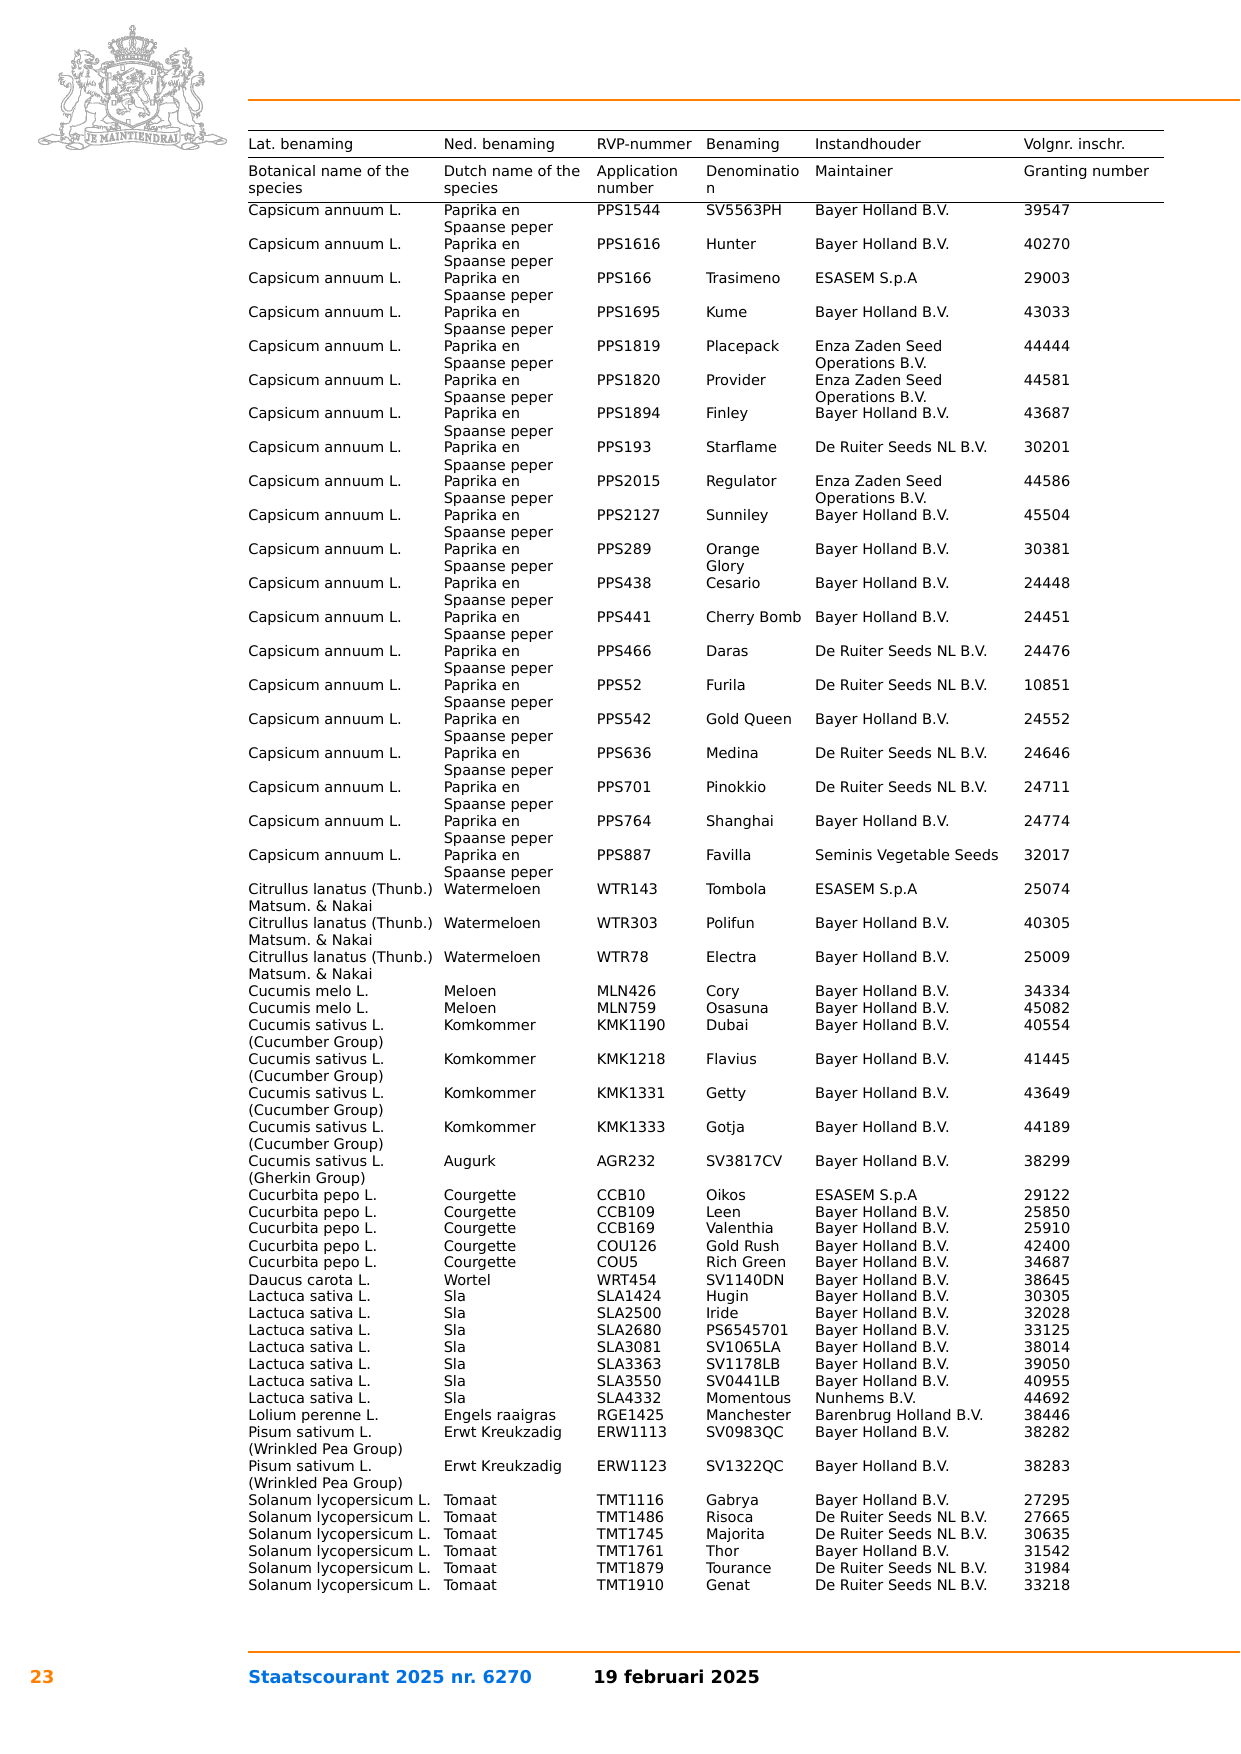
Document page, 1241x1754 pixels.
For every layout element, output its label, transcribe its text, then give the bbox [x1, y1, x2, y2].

table_cell De Ruiter Seeds NL B.V. [809, 779, 1018, 813]
table_cell TMT1761 [591, 1543, 700, 1560]
table_cell Kume [700, 304, 809, 337]
table_cell KMK1190 [591, 1017, 700, 1051]
table_cell 25910 [1018, 1220, 1163, 1237]
table_cell Iride [700, 1305, 809, 1322]
table_cell SLA4332 [591, 1390, 700, 1407]
table_cell SV3817CV [700, 1153, 809, 1186]
table_cell 27295 [1018, 1492, 1163, 1509]
table_header Lat. benaming [248, 131, 438, 157]
table_cell 43649 [1018, 1085, 1163, 1118]
table_cell ESASEM S.p.A [809, 1186, 1018, 1203]
table_cell PPS1616 [591, 236, 700, 269]
table_cell De Ruiter Seeds NL B.V. [809, 1509, 1018, 1526]
table_cell PPS2015 [591, 473, 700, 507]
table_cell Citrullus lanatus (Thunb.) Matsum. & Nakai [248, 881, 438, 915]
table_cell Bayer Holland B.V. [809, 1424, 1018, 1458]
table_cell 45082 [1018, 1000, 1163, 1017]
table_cell Courgette [438, 1238, 591, 1254]
table_cell Majorita [700, 1526, 809, 1543]
table_cell Cucurbita pepo L. [248, 1254, 438, 1271]
table_cell Solanum lycopersicum L. [248, 1560, 438, 1577]
table_cell Komkommer [438, 1085, 591, 1118]
table_cell SV0441LB [700, 1373, 809, 1390]
table_cell Manchester [700, 1407, 809, 1424]
table_cell Lactuca sativa L. [248, 1322, 438, 1339]
table_cell Paprika en Spaanse peper [438, 677, 591, 711]
table_cell 27665 [1018, 1509, 1163, 1526]
table_cell Sla [438, 1390, 591, 1407]
table_cell SV5563PH [700, 203, 809, 236]
table_cell Granting number [1018, 158, 1163, 202]
table_cell De Ruiter Seeds NL B.V. [809, 1560, 1018, 1577]
table_cell Paprika en Spaanse peper [438, 575, 591, 609]
table_cell Bayer Holland B.V. [809, 203, 1018, 236]
table_cell De Ruiter Seeds NL B.V. [809, 643, 1018, 677]
table_cell Hunter [700, 236, 809, 269]
table_cell Paprika en Spaanse peper [438, 779, 591, 813]
table_cell Capsicum annuum L. [248, 847, 438, 881]
table_cell Bayer Holland B.V. [809, 1119, 1018, 1152]
table_cell 24448 [1018, 575, 1163, 609]
table_cell PPS887 [591, 847, 700, 881]
table_cell Paprika en Spaanse peper [438, 609, 591, 643]
table_cell Enza Zaden Seed Operations B.V. [809, 371, 1018, 405]
table_cell Citrullus lanatus (Thunb.) Matsum. & Nakai [248, 915, 438, 949]
table_cell Paprika en Spaanse peper [438, 847, 591, 881]
table_cell PPS1544 [591, 203, 700, 236]
table_cell Capsicum annuum L. [248, 745, 438, 779]
table_cell 41445 [1018, 1051, 1163, 1084]
table_cell SLA1424 [591, 1288, 700, 1305]
table_cell Capsicum annuum L. [248, 507, 438, 541]
table_cell Bayer Holland B.V. [809, 609, 1018, 643]
table_cell PPS1820 [591, 371, 700, 405]
table_cell MLN759 [591, 1000, 700, 1017]
table_cell 40955 [1018, 1373, 1163, 1390]
table_cell PPS2127 [591, 507, 700, 541]
table_cell SLA2680 [591, 1322, 700, 1339]
table_cell Paprika en Spaanse peper [438, 507, 591, 541]
table_cell Cucumis melo L. [248, 1000, 438, 1017]
table_cell 24774 [1018, 813, 1163, 847]
table_cell Electra [700, 949, 809, 983]
table_cell Polifun [700, 915, 809, 949]
table_header Instandhouder [809, 131, 1018, 157]
table_header RVP-nummer [591, 131, 700, 157]
table_cell Capsicum annuum L. [248, 677, 438, 711]
table_cell Bayer Holland B.V. [809, 915, 1018, 949]
table_cell Sla [438, 1288, 591, 1305]
table_cell PPS636 [591, 745, 700, 779]
table_cell 42400 [1018, 1238, 1163, 1254]
table_cell Cucurbita pepo L. [248, 1220, 438, 1237]
table_cell Paprika en Spaanse peper [438, 711, 591, 745]
table_cell Cucurbita pepo L. [248, 1186, 438, 1203]
table_cell 31984 [1018, 1560, 1163, 1577]
table_cell PPS441 [591, 609, 700, 643]
table_cell Capsicum annuum L. [248, 813, 438, 847]
table_cell Capsicum annuum L. [248, 371, 438, 405]
table_cell Bayer Holland B.V. [809, 1017, 1018, 1051]
table_cell Flavius [700, 1051, 809, 1084]
table_cell Bayer Holland B.V. [809, 1204, 1018, 1220]
table_cell Bayer Holland B.V. [809, 405, 1018, 439]
table_cell Meloen [438, 983, 591, 1000]
table_cell De Ruiter Seeds NL B.V. [809, 1526, 1018, 1543]
table_cell Bayer Holland B.V. [809, 304, 1018, 337]
table_cell Genat [700, 1577, 809, 1594]
table_cell De Ruiter Seeds NL B.V. [809, 745, 1018, 779]
table_cell 25009 [1018, 949, 1163, 983]
table_cell Bayer Holland B.V. [809, 1356, 1018, 1373]
table_cell Gold Rush [700, 1238, 809, 1254]
table_cell Capsicum annuum L. [248, 439, 438, 473]
table_cell De Ruiter Seeds NL B.V. [809, 1577, 1018, 1594]
table_cell PPS1894 [591, 405, 700, 439]
table_cell Cucumis sativus L. (Cucumber Group) [248, 1119, 438, 1152]
table_cell Bayer Holland B.V. [809, 1305, 1018, 1322]
table_cell SV1178LB [700, 1356, 809, 1373]
table_cell Capsicum annuum L. [248, 779, 438, 813]
table_cell Gotja [700, 1119, 809, 1152]
table_cell Botanical name of the species [248, 158, 438, 202]
table_cell Lactuca sativa L. [248, 1305, 438, 1322]
table_cell Favilla [700, 847, 809, 881]
table_cell Pisum sativum L. (Wrinkled Pea Group) [248, 1424, 438, 1458]
table_cell Engels raaigras [438, 1407, 591, 1424]
table_cell Cherry Bomb [700, 609, 809, 643]
table_cell Bayer Holland B.V. [809, 1543, 1018, 1560]
table_header Volgnr. inschr. [1018, 131, 1163, 157]
table_cell 33218 [1018, 1577, 1163, 1594]
table_cell Enza Zaden Seed Operations B.V. [809, 473, 1018, 507]
table_cell Tombola [700, 881, 809, 915]
table_cell Capsicum annuum L. [248, 541, 438, 575]
table_cell Gabrya [700, 1492, 809, 1509]
table_cell Capsicum annuum L. [248, 203, 438, 236]
table_cell 38446 [1018, 1407, 1163, 1424]
table_cell Capsicum annuum L. [248, 338, 438, 371]
table_cell SV1322QC [700, 1458, 809, 1492]
table_cell Tourance [700, 1560, 809, 1577]
table_cell Solanum lycopersicum L. [248, 1577, 438, 1594]
table_cell Komkommer [438, 1119, 591, 1152]
table_cell 31542 [1018, 1543, 1163, 1560]
table_cell KMK1218 [591, 1051, 700, 1084]
table_cell KMK1331 [591, 1085, 700, 1118]
table_cell Bayer Holland B.V. [809, 1085, 1018, 1118]
table_cell Bayer Holland B.V. [809, 711, 1018, 745]
table_cell PPS166 [591, 270, 700, 303]
table_cell ERW1123 [591, 1458, 700, 1492]
table_cell Komkommer [438, 1051, 591, 1084]
table_cell 33125 [1018, 1322, 1163, 1339]
table_cell 24451 [1018, 609, 1163, 643]
table_cell Cesario [700, 575, 809, 609]
table_cell 39547 [1018, 203, 1163, 236]
table_cell Paprika en Spaanse peper [438, 439, 591, 473]
table_cell Courgette [438, 1220, 591, 1237]
table_cell Bayer Holland B.V. [809, 813, 1018, 847]
table_cell Bayer Holland B.V. [809, 575, 1018, 609]
table_cell Bayer Holland B.V. [809, 507, 1018, 541]
table_cell CCB10 [591, 1186, 700, 1203]
table_cell 40554 [1018, 1017, 1163, 1051]
table_cell Sla [438, 1322, 591, 1339]
table_cell Lactuca sativa L. [248, 1390, 438, 1407]
table_cell SLA3081 [591, 1339, 700, 1356]
table_cell Cucumis sativus L. (Cucumber Group) [248, 1051, 438, 1084]
table_cell Cucumis sativus L. (Gherkin Group) [248, 1153, 438, 1186]
table_cell PPS542 [591, 711, 700, 745]
table_cell SLA3363 [591, 1356, 700, 1373]
table_cell Paprika en Spaanse peper [438, 338, 591, 371]
table_cell Cucumis melo L. [248, 983, 438, 1000]
table_cell 43687 [1018, 405, 1163, 439]
table_cell 40305 [1018, 915, 1163, 949]
table_cell Oikos [700, 1186, 809, 1203]
table_cell CCB169 [591, 1220, 700, 1237]
picture [38, 25, 227, 150]
table_cell Solanum lycopersicum L. [248, 1509, 438, 1526]
table_cell 29122 [1018, 1186, 1163, 1203]
table_cell Bayer Holland B.V. [809, 1288, 1018, 1305]
table_cell 44581 [1018, 371, 1163, 405]
table_cell 29003 [1018, 270, 1163, 303]
table_cell Paprika en Spaanse peper [438, 813, 591, 847]
table_cell Watermeloen [438, 949, 591, 983]
table_cell 40270 [1018, 236, 1163, 269]
table_cell 44586 [1018, 473, 1163, 507]
table_cell KMK1333 [591, 1119, 700, 1152]
table_cell Bayer Holland B.V. [809, 1492, 1018, 1509]
table_cell Erwt Kreukzadig [438, 1458, 591, 1492]
table_cell Bayer Holland B.V. [809, 1339, 1018, 1356]
table_cell 38645 [1018, 1271, 1163, 1288]
table_cell WTR143 [591, 881, 700, 915]
table_cell Gold Queen [700, 711, 809, 745]
table_cell Tomaat [438, 1526, 591, 1543]
table_cell Capsicum annuum L. [248, 609, 438, 643]
table_cell Lactuca sativa L. [248, 1288, 438, 1305]
table_cell Shanghai [700, 813, 809, 847]
table_cell Thor [700, 1543, 809, 1560]
table_cell Provider [700, 371, 809, 405]
table_cell 34334 [1018, 983, 1163, 1000]
table_cell Capsicum annuum L. [248, 711, 438, 745]
table_cell Capsicum annuum L. [248, 405, 438, 439]
table_cell PPS1695 [591, 304, 700, 337]
table_cell Starflame [700, 439, 809, 473]
table_cell Pinokkio [700, 779, 809, 813]
table_cell Paprika en Spaanse peper [438, 643, 591, 677]
table_cell Furila [700, 677, 809, 711]
table_cell Bayer Holland B.V. [809, 1373, 1018, 1390]
table_cell TMT1745 [591, 1526, 700, 1543]
table_cell Daucus carota L. [248, 1271, 438, 1288]
table_cell Bayer Holland B.V. [809, 1220, 1018, 1237]
table_cell 38299 [1018, 1153, 1163, 1186]
table_cell Valenthia [700, 1220, 809, 1237]
table_cell Pisum sativum L. (Wrinkled Pea Group) [248, 1458, 438, 1492]
table_cell Watermeloen [438, 915, 591, 949]
table_cell 45504 [1018, 507, 1163, 541]
table_cell Sla [438, 1356, 591, 1373]
table_cell TMT1879 [591, 1560, 700, 1577]
table_cell PPS1819 [591, 338, 700, 371]
table_header Benaming [700, 131, 809, 157]
table_cell Bayer Holland B.V. [809, 1254, 1018, 1271]
table_cell Paprika en Spaanse peper [438, 473, 591, 507]
table_cell Bayer Holland B.V. [809, 541, 1018, 575]
table_cell Paprika en Spaanse peper [438, 236, 591, 269]
table_cell Medina [700, 745, 809, 779]
table_cell PS6545701 [700, 1322, 809, 1339]
table_cell 10851 [1018, 677, 1163, 711]
table_cell Osasuna [700, 1000, 809, 1017]
table_cell Bayer Holland B.V. [809, 1000, 1018, 1017]
table_cell Application number [591, 158, 700, 202]
table_cell Lactuca sativa L. [248, 1373, 438, 1390]
table_cell COU5 [591, 1254, 700, 1271]
table_cell Barenbrug Holland B.V. [809, 1407, 1018, 1424]
table_cell Courgette [438, 1186, 591, 1203]
table_cell 30201 [1018, 439, 1163, 473]
table_cell Capsicum annuum L. [248, 270, 438, 303]
table_cell Capsicum annuum L. [248, 473, 438, 507]
table_cell 32017 [1018, 847, 1163, 881]
table_cell ESASEM S.p.A [809, 881, 1018, 915]
table_cell SV1140DN [700, 1271, 809, 1288]
table_cell PPS289 [591, 541, 700, 575]
table_cell Capsicum annuum L. [248, 575, 438, 609]
table_cell WTR303 [591, 915, 700, 949]
table_cell Tomaat [438, 1560, 591, 1577]
table_cell Momentous [700, 1390, 809, 1407]
table_cell Paprika en Spaanse peper [438, 304, 591, 337]
table_cell Bayer Holland B.V. [809, 983, 1018, 1000]
table_cell 34687 [1018, 1254, 1163, 1271]
table_cell Tomaat [438, 1543, 591, 1560]
table_cell Tomaat [438, 1509, 591, 1526]
table_cell Paprika en Spaanse peper [438, 270, 591, 303]
table_cell 44444 [1018, 338, 1163, 371]
table_cell Dutch name of the species [438, 158, 591, 202]
table_cell Capsicum annuum L. [248, 236, 438, 269]
table_cell De Ruiter Seeds NL B.V. [809, 439, 1018, 473]
table_cell Paprika en Spaanse peper [438, 541, 591, 575]
table_cell Citrullus lanatus (Thunb.) Matsum. & Nakai [248, 949, 438, 983]
table_cell 24711 [1018, 779, 1163, 813]
table_cell Wortel [438, 1271, 591, 1288]
table_cell Bayer Holland B.V. [809, 236, 1018, 269]
table_cell Bayer Holland B.V. [809, 1458, 1018, 1492]
table_cell SV0983QC [700, 1424, 809, 1458]
table_cell COU126 [591, 1238, 700, 1254]
table_cell CCB109 [591, 1204, 700, 1220]
table_cell SLA2500 [591, 1305, 700, 1322]
table_cell Bayer Holland B.V. [809, 1271, 1018, 1288]
table_cell 38014 [1018, 1339, 1163, 1356]
table_cell Seminis Vegetable Seeds [809, 847, 1018, 881]
table_cell Courgette [438, 1254, 591, 1271]
table_cell Lolium perenne L. [248, 1407, 438, 1424]
table_cell Sla [438, 1305, 591, 1322]
table_cell Bayer Holland B.V. [809, 1322, 1018, 1339]
table_cell Paprika en Spaanse peper [438, 203, 591, 236]
table_cell ESASEM S.p.A [809, 270, 1018, 303]
table_cell 30635 [1018, 1526, 1163, 1543]
table_cell Finley [700, 405, 809, 439]
table_cell Paprika en Spaanse peper [438, 371, 591, 405]
table_cell Solanum lycopersicum L. [248, 1543, 438, 1560]
table_cell Bayer Holland B.V. [809, 1238, 1018, 1254]
table_cell De Ruiter Seeds NL B.V. [809, 677, 1018, 711]
table_cell Risoca [700, 1509, 809, 1526]
table_cell SV1065LA [700, 1339, 809, 1356]
table_cell 44189 [1018, 1119, 1163, 1152]
table_cell 38282 [1018, 1424, 1163, 1458]
table_cell PPS193 [591, 439, 700, 473]
table_cell Solanum lycopersicum L. [248, 1492, 438, 1509]
table_cell 30305 [1018, 1288, 1163, 1305]
table_cell Erwt Kreukzadig [438, 1424, 591, 1458]
table_cell Bayer Holland B.V. [809, 1051, 1018, 1084]
table_cell 24552 [1018, 711, 1163, 745]
table_cell PPS466 [591, 643, 700, 677]
table_cell 44692 [1018, 1390, 1163, 1407]
table_cell Sla [438, 1373, 591, 1390]
table_cell 24646 [1018, 745, 1163, 779]
table_cell Dubai [700, 1017, 809, 1051]
table_cell Lactuca sativa L. [248, 1356, 438, 1373]
table_cell Cucurbita pepo L. [248, 1238, 438, 1254]
table_cell Cucurbita pepo L. [248, 1204, 438, 1220]
table_cell Lactuca sativa L. [248, 1339, 438, 1356]
table_cell 25074 [1018, 881, 1163, 915]
table_cell Komkommer [438, 1017, 591, 1051]
table_cell Paprika en Spaanse peper [438, 745, 591, 779]
table_cell 24476 [1018, 643, 1163, 677]
table_cell Tomaat [438, 1577, 591, 1594]
table_cell Bayer Holland B.V. [809, 949, 1018, 983]
table_cell Meloen [438, 1000, 591, 1017]
table_header Ned. benaming [438, 131, 591, 157]
table_cell RGE1425 [591, 1407, 700, 1424]
table_cell PPS764 [591, 813, 700, 847]
table_cell Denomination [700, 158, 809, 202]
table_cell 32028 [1018, 1305, 1163, 1322]
table_cell PPS52 [591, 677, 700, 711]
table_cell 30381 [1018, 541, 1163, 575]
table_cell ERW1113 [591, 1424, 700, 1458]
table_cell TMT1486 [591, 1509, 700, 1526]
table_cell Enza Zaden Seed Operations B.V. [809, 338, 1018, 371]
table_cell Capsicum annuum L. [248, 304, 438, 337]
table_cell MLN426 [591, 983, 700, 1000]
table_cell Regulator [700, 473, 809, 507]
table_cell Capsicum annuum L. [248, 643, 438, 677]
table_cell Placepack [700, 338, 809, 371]
table_cell 38283 [1018, 1458, 1163, 1492]
table_cell Daras [700, 643, 809, 677]
table_cell Nunhems B.V. [809, 1390, 1018, 1407]
table_cell Cory [700, 983, 809, 1000]
table_cell SLA3550 [591, 1373, 700, 1390]
table_cell Bayer Holland B.V. [809, 1153, 1018, 1186]
table_cell Paprika en Spaanse peper [438, 405, 591, 439]
table_cell Courgette [438, 1204, 591, 1220]
table_cell Rich Green [700, 1254, 809, 1271]
table_cell Augurk [438, 1153, 591, 1186]
table_cell Sunniley [700, 507, 809, 541]
table_cell PPS701 [591, 779, 700, 813]
table_cell TMT1910 [591, 1577, 700, 1594]
table_cell Trasimeno [700, 270, 809, 303]
table_cell WTR78 [591, 949, 700, 983]
table_cell Orange Glory [700, 541, 809, 575]
table_cell Cucumis sativus L. (Cucumber Group) [248, 1085, 438, 1118]
table_cell Watermeloen [438, 881, 591, 915]
table_cell AGR232 [591, 1153, 700, 1186]
table_cell Maintainer [809, 158, 1018, 202]
table_cell WRT454 [591, 1271, 700, 1288]
table_cell TMT1116 [591, 1492, 700, 1509]
table_cell Leen [700, 1204, 809, 1220]
table_cell PPS438 [591, 575, 700, 609]
table_cell Cucumis sativus L. (Cucumber Group) [248, 1017, 438, 1051]
table_cell Getty [700, 1085, 809, 1118]
table_cell Solanum lycopersicum L. [248, 1526, 438, 1543]
table_cell 39050 [1018, 1356, 1163, 1373]
table_cell Hugin [700, 1288, 809, 1305]
table_cell 25850 [1018, 1204, 1163, 1220]
table_cell 43033 [1018, 304, 1163, 337]
table_cell Sla [438, 1339, 591, 1356]
table_cell Tomaat [438, 1492, 591, 1509]
